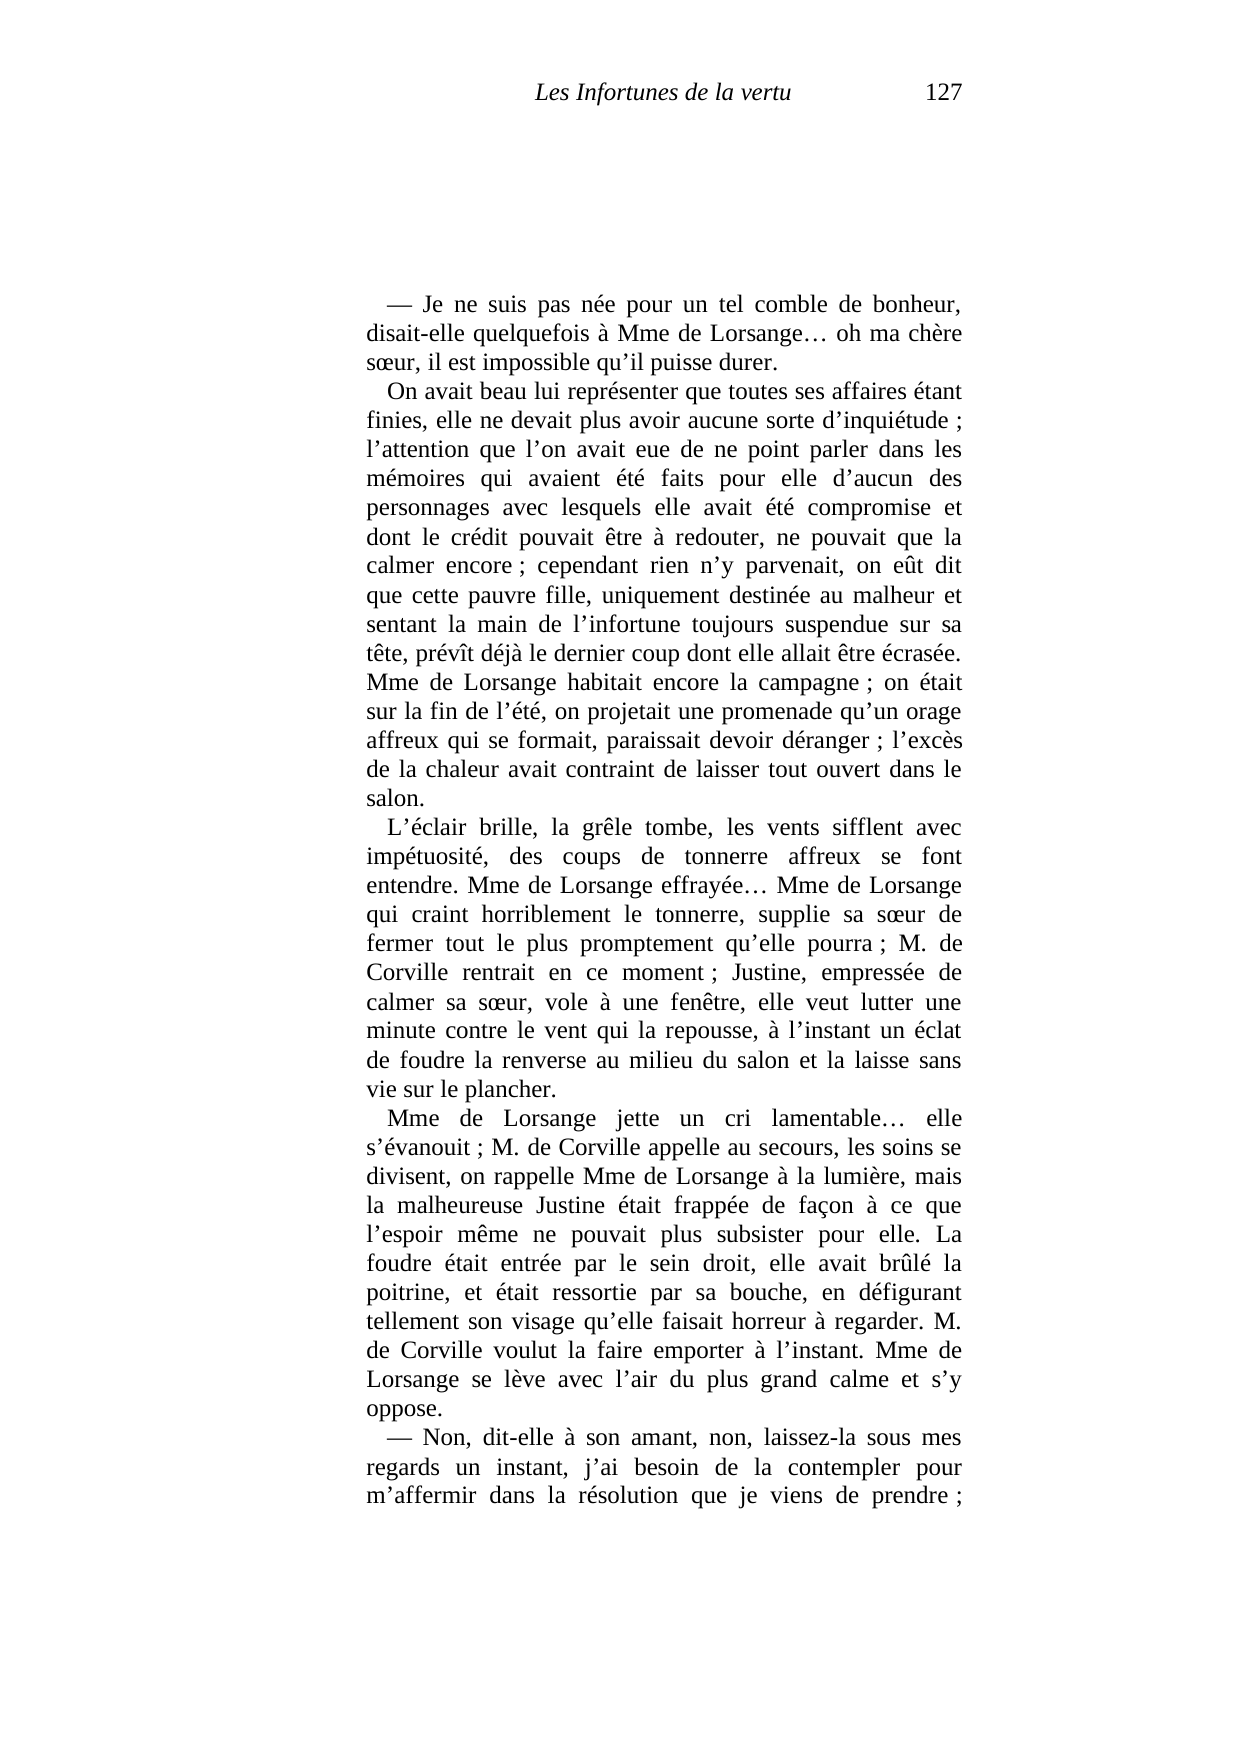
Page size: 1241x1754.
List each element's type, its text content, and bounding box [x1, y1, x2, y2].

text On avait beau lui représenter que toutes ses affaires étant finies, elle ne devait plus avoir aucune sorte d’inquiétude ; l’attention que l’on avait eue de ne point parler dans les mémoires qui avaient été faits pour elle d’aucun des personnages avec lesquels elle avait été compromise et dont le crédit pouvait être à redouter, ne pouvait que la calmer encore ; cependant rien n’y parvenait, on eût dit que cette pauvre fille, uniquement destinée au malheur et sentant la main de l’infortune toujours suspendue sur sa tête, prévît déjà le dernier coup dont elle allait être écrasée. Mme de Lorsange habitait encore la campagne ; on était sur la fin de l’été, on projetait une promenade qu’un orage affreux qui se formait, paraissait devoir déranger ; l’excès de la chaleur avait contraint de laisser tout ouvert dans le salon. [366, 376, 962, 812]
text Mme de Lorsange jette un cri lamentable… elle s’évanouit ; M. de Corville appelle au secours, les soins se divisent, on rappelle Mme de Lorsange à la lumière, mais la malheureuse Justine était frappée de façon à ce que l’espoir même ne pouvait plus subsister pour elle. La foudre était entrée par le sein droit, elle avait brûlé la poitrine, et était ressortie par sa bouche, en défigurant tellement son visage qu’elle faisait horreur à regarder. M. de Corville voulut la faire emporter à l’instant. Mme de Lorsange se lève avec l’air du plus grand calme et s’y oppose. [366, 1103, 962, 1422]
text — Je ne suis pas née pour un tel comble de bonheur, disait-elle quelquefois à Mme de Lorsange… oh ma chère sœur, il est impossible qu’il puisse durer. [366, 289, 962, 376]
text L’éclair brille, la grêle tombe, les vents sifflent avec impétuosité, des coups de tonnerre affreux se font entendre. Mme de Lorsange effrayée… Mme de Lorsange qui craint horriblement le tonnerre, supplie sa sœur de fermer tout le plus promptement qu’elle pourra ; M. de Corville rentrait en ce moment ; Justine, empressée de calmer sa sœur, vole à une fenêtre, elle veut lutter une minute contre le vent qui la repousse, à l’instant un éclat de foudre la renverse au milieu du salon et la laisse sans vie sur le plancher. [366, 812, 962, 1103]
text — Non, dit-elle à son amant, non, laissez-la sous mes regards un instant, j’ai besoin de la contempler pour m’affermir dans la résolution que je viens de prendre ; [366, 1422, 962, 1509]
